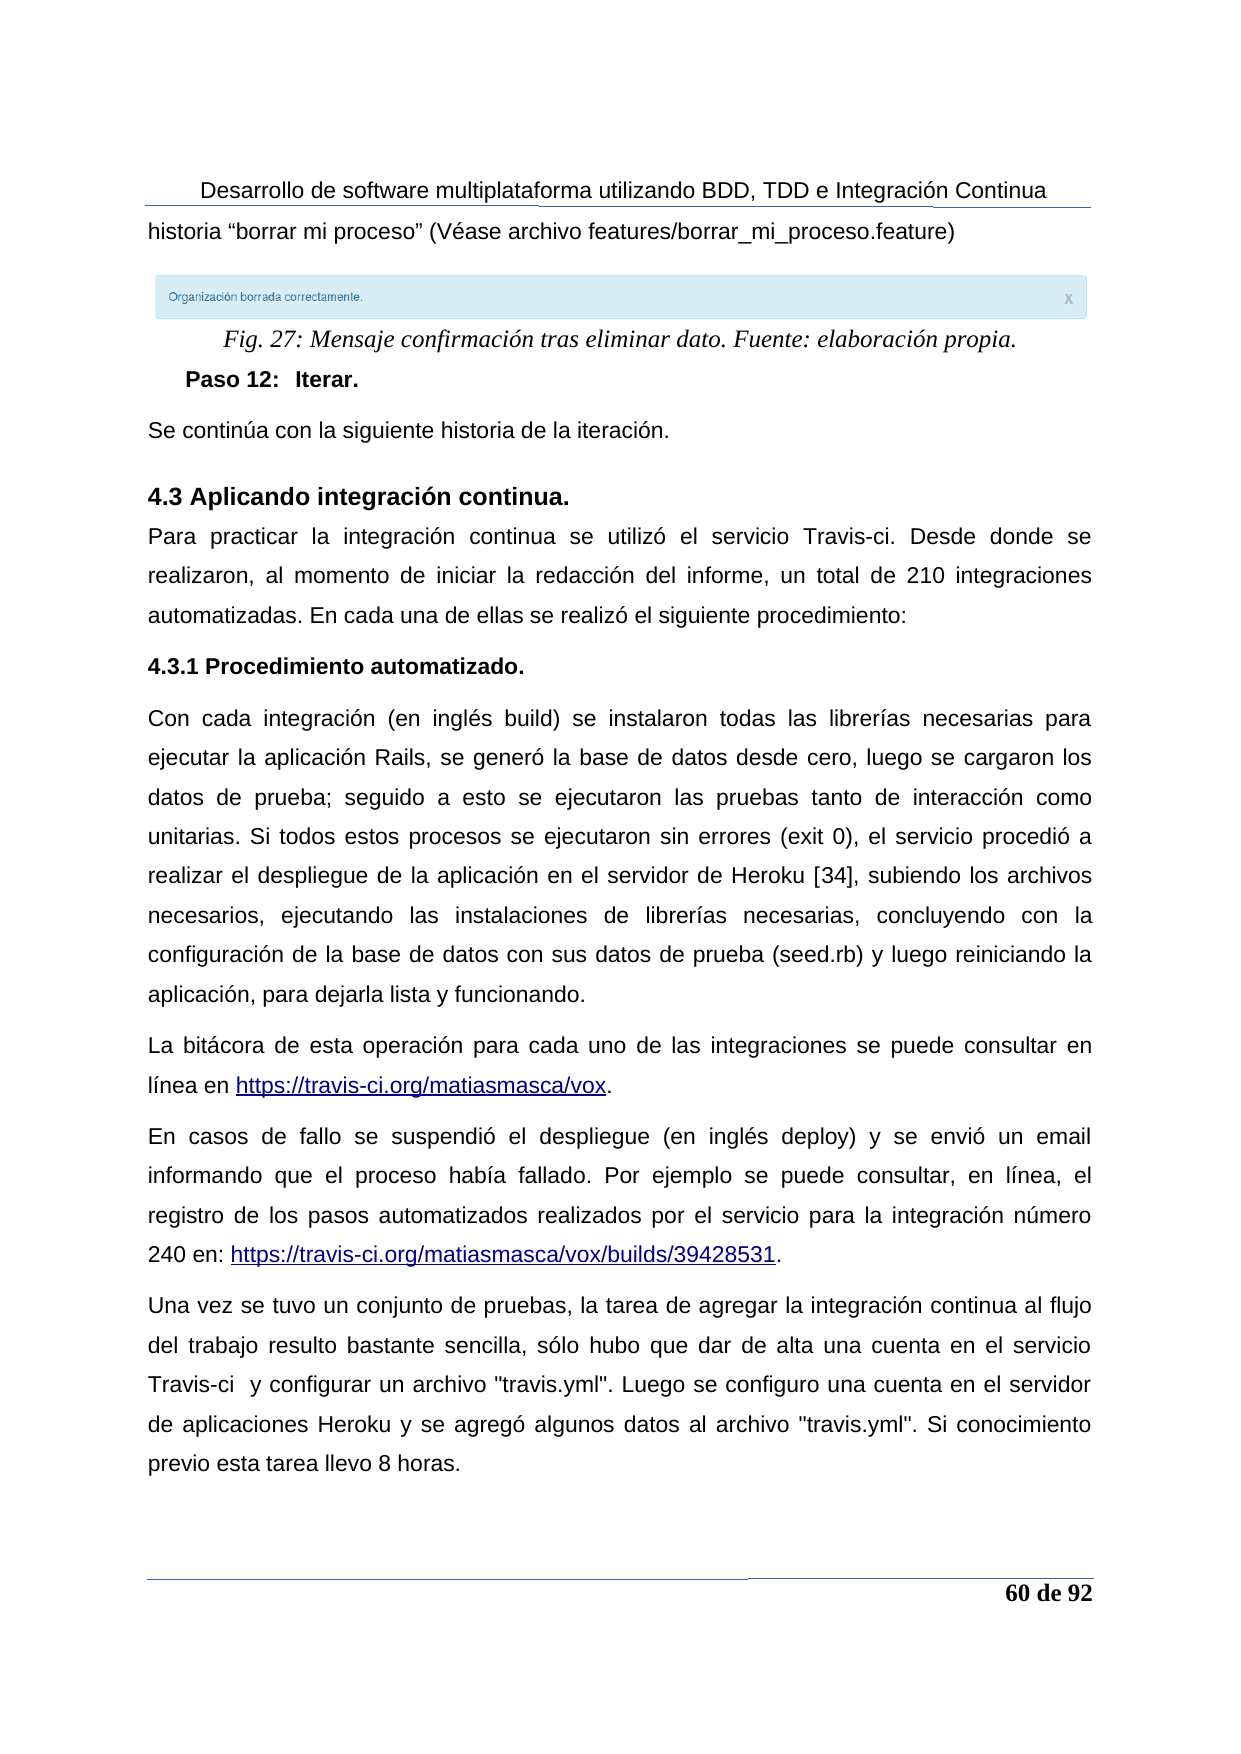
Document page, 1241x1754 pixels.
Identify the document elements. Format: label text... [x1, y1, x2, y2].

text En casos de fallo se suspendió el despliegue (en inglés deploy) y se envió un email informando que el proceso había fallado. Por ejemplo se puede consultar, en línea, el registro de los pasos automatizados realizados por el servicio para la integración número 240 en: https://travis-ci.org/matiasmasca/vox/builds/39428531. [148, 1123, 1093, 1268]
text Se continúa con la siguiente historia de la iteración. [148, 417, 1093, 444]
subtitle 4.3 Aplicando integración continua. [148, 482, 1093, 511]
text La bitácora de esta operación para cada uno de las integraciones se puede consultar en línea en https://travis-ci.org/matiasmasca/vox. [148, 1032, 1093, 1098]
list Fig. 27: Mensaje confirmación tras eliminar dato. Fuente: elaboración propia. [148, 325, 1093, 353]
list Iterar. [185, 353, 1093, 392]
text Con cada integración (en inglés build) se instalaron todas las librerías necesarias para ejecutar la aplicación Rails, se generó la base de datos desde cero, luego se cargaron los datos de prueba; seguido a esto se ejecutaron las pruebas tanto de interacción como unitarias. Si todos estos procesos se ejecutaron sin errores (exit 0), el servicio procedió a realizar el despliegue de la aplicación en el servidor de Heroku [34], subiendo los archivos necesarios, ejecutando las instalaciones de librerías necesarias, concluyendo con la configuración de la base de datos con sus datos de prueba (seed.rb) y luego reiniciando la aplicación, para dejarla lista y funcionando. [148, 704, 1093, 1007]
list [148, 258, 1093, 270]
picture [147, 270, 1093, 325]
text Una vez se tuvo un conjunto de pruebas, la tarea de agregar la integración continua al flujo del trabajo resulto bastante sencilla, sólo hubo que dar de alta una cuenta en el servicio Travis-ci y configurar un archivo "travis.yml". Luego se configuro una cuenta en el servidor de aplicaciones Heroku y se agregó algunos datos al archivo "travis.yml". Si conocimiento previo esta tarea llevo 8 horas. [148, 1292, 1093, 1477]
text historia “borrar mi proceso” (Véase archivo features/borrar_mi_proceso.feature) [148, 218, 1093, 245]
text 4.3.1 Procedimiento automatizado. [148, 653, 1093, 679]
text Para practicar la integración continua se utilizó el servicio Travis-ci. Desde donde se realizaron, al momento de iniciar la redacción del informe, un total de 210 integraciones automatizadas. En cada una de ellas se realizó el siguiente procedimiento: [148, 523, 1093, 628]
